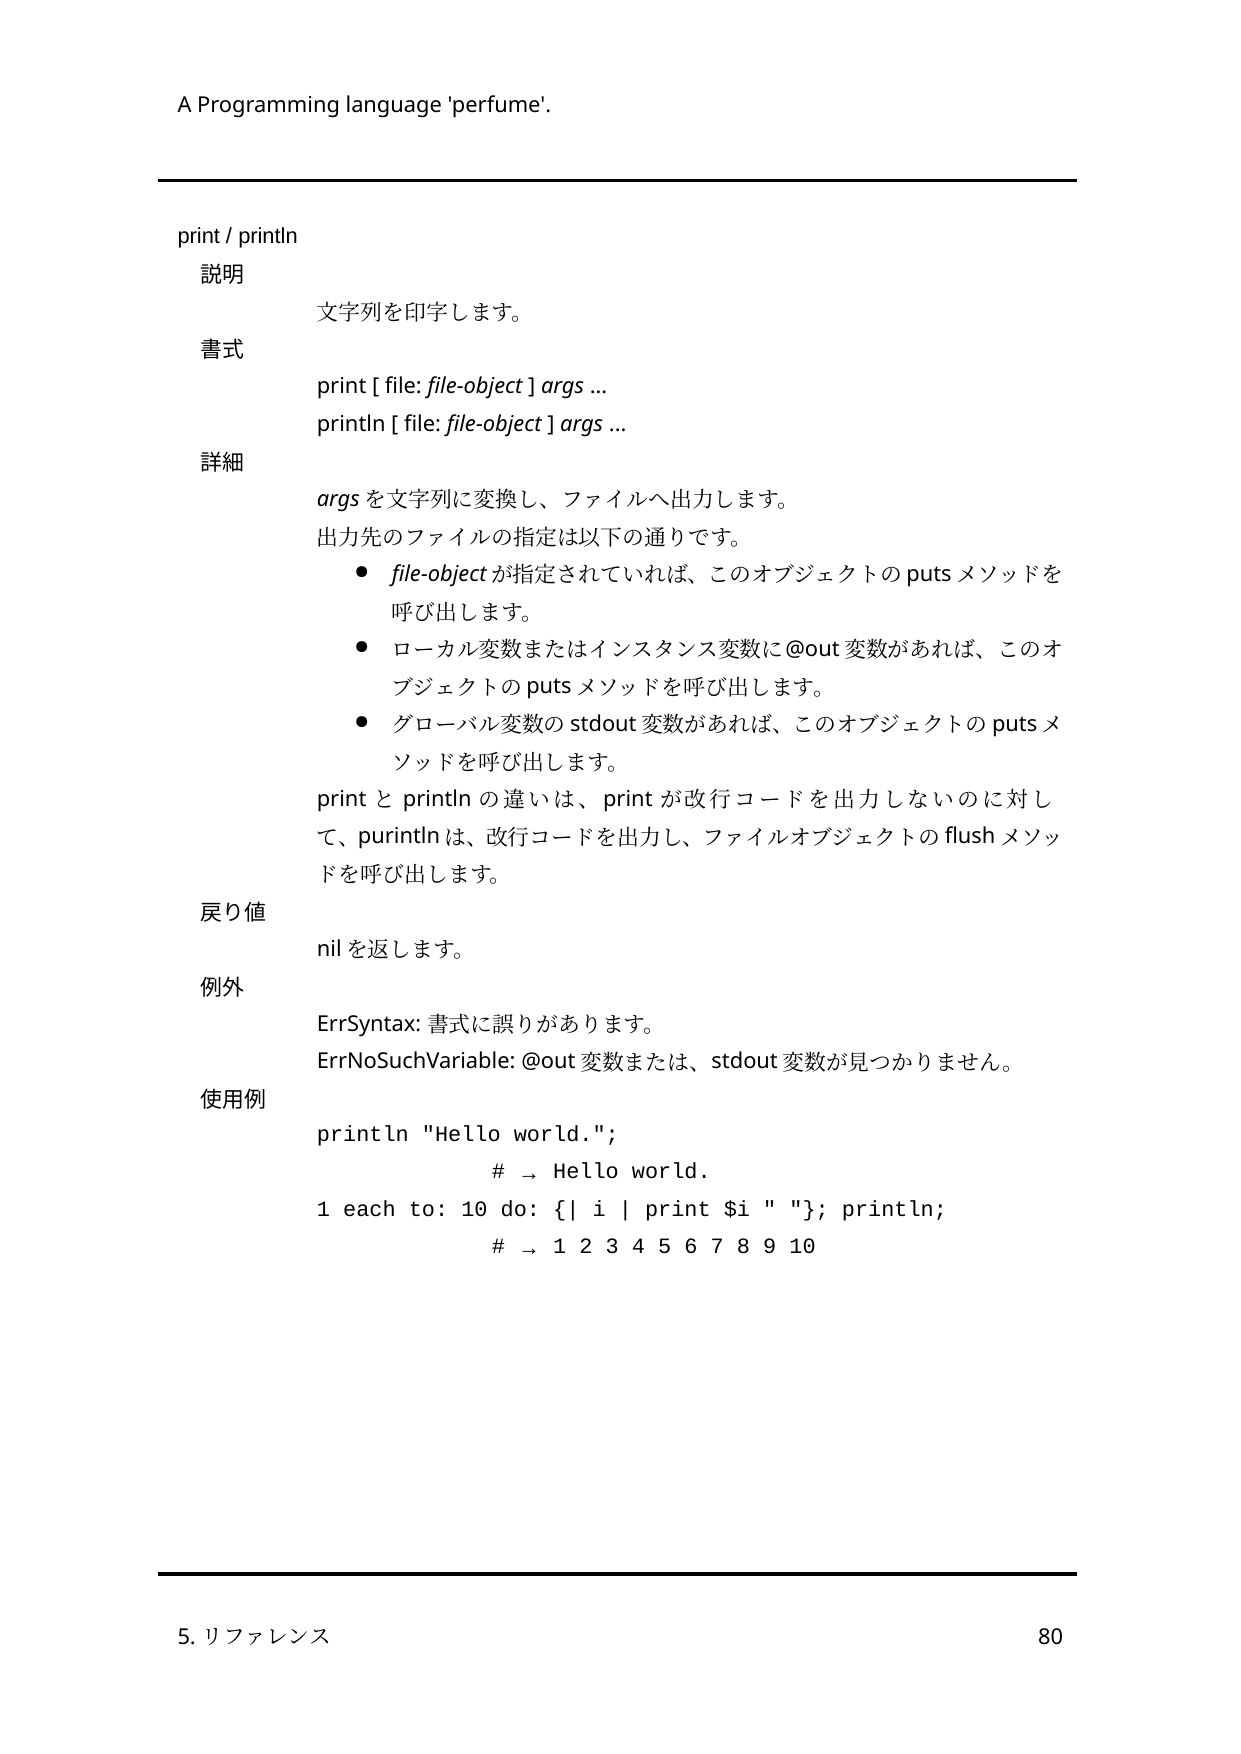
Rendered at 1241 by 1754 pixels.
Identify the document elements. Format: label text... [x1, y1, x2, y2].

table_header 文字列を印字します。 [317, 254, 1063, 329]
table_cell 戻り値 [200, 892, 317, 967]
table_cell ErrSyntax: 書式に誤りがあります。 ErrNoSuchVariable: @out変数または、stdout変数が見つかりません。 [317, 967, 1063, 1079]
table_cell 書式 [200, 329, 317, 442]
subtitle print / println [177, 217, 1063, 254]
table_cell nilを返します。 [317, 892, 1063, 967]
table_cell println "Hello world."; # → Hello world. 1 each to: 10 do: {| i | print $i " "}; println; # → 1 2 3 4 5 6 7 8 9 10 [317, 1079, 1063, 1267]
table_cell argsを文字列に変換し、ファイルへ出力します。 出力先のファイルの指定は以下の通りです。 file-objectが指定されていれば、このオブジェクトのputsメソッドを呼び出します。 ローカル変数またはインスタンス変数に@out変数があれば、このオブジェクトのputsメソッドを呼び出します。 グローバル変数のstdout変数があれば、このオブジェクトのputsメソッドを呼び出します。 printとprintlnの違いは、printが改行コードを出力しないのに対して、purintlnは、改行コードを出力し、ファイルオブジェクトのflushメソッドを呼び出します。 [317, 442, 1063, 892]
table_cell print [ file: file-object ] args ... println [ file: file-object ] args ... [317, 329, 1063, 442]
table_header 説明 [200, 254, 317, 329]
table_cell 使用例 [200, 1079, 317, 1267]
table_cell 詳細 [200, 442, 317, 892]
table_cell 例外 [200, 967, 317, 1079]
